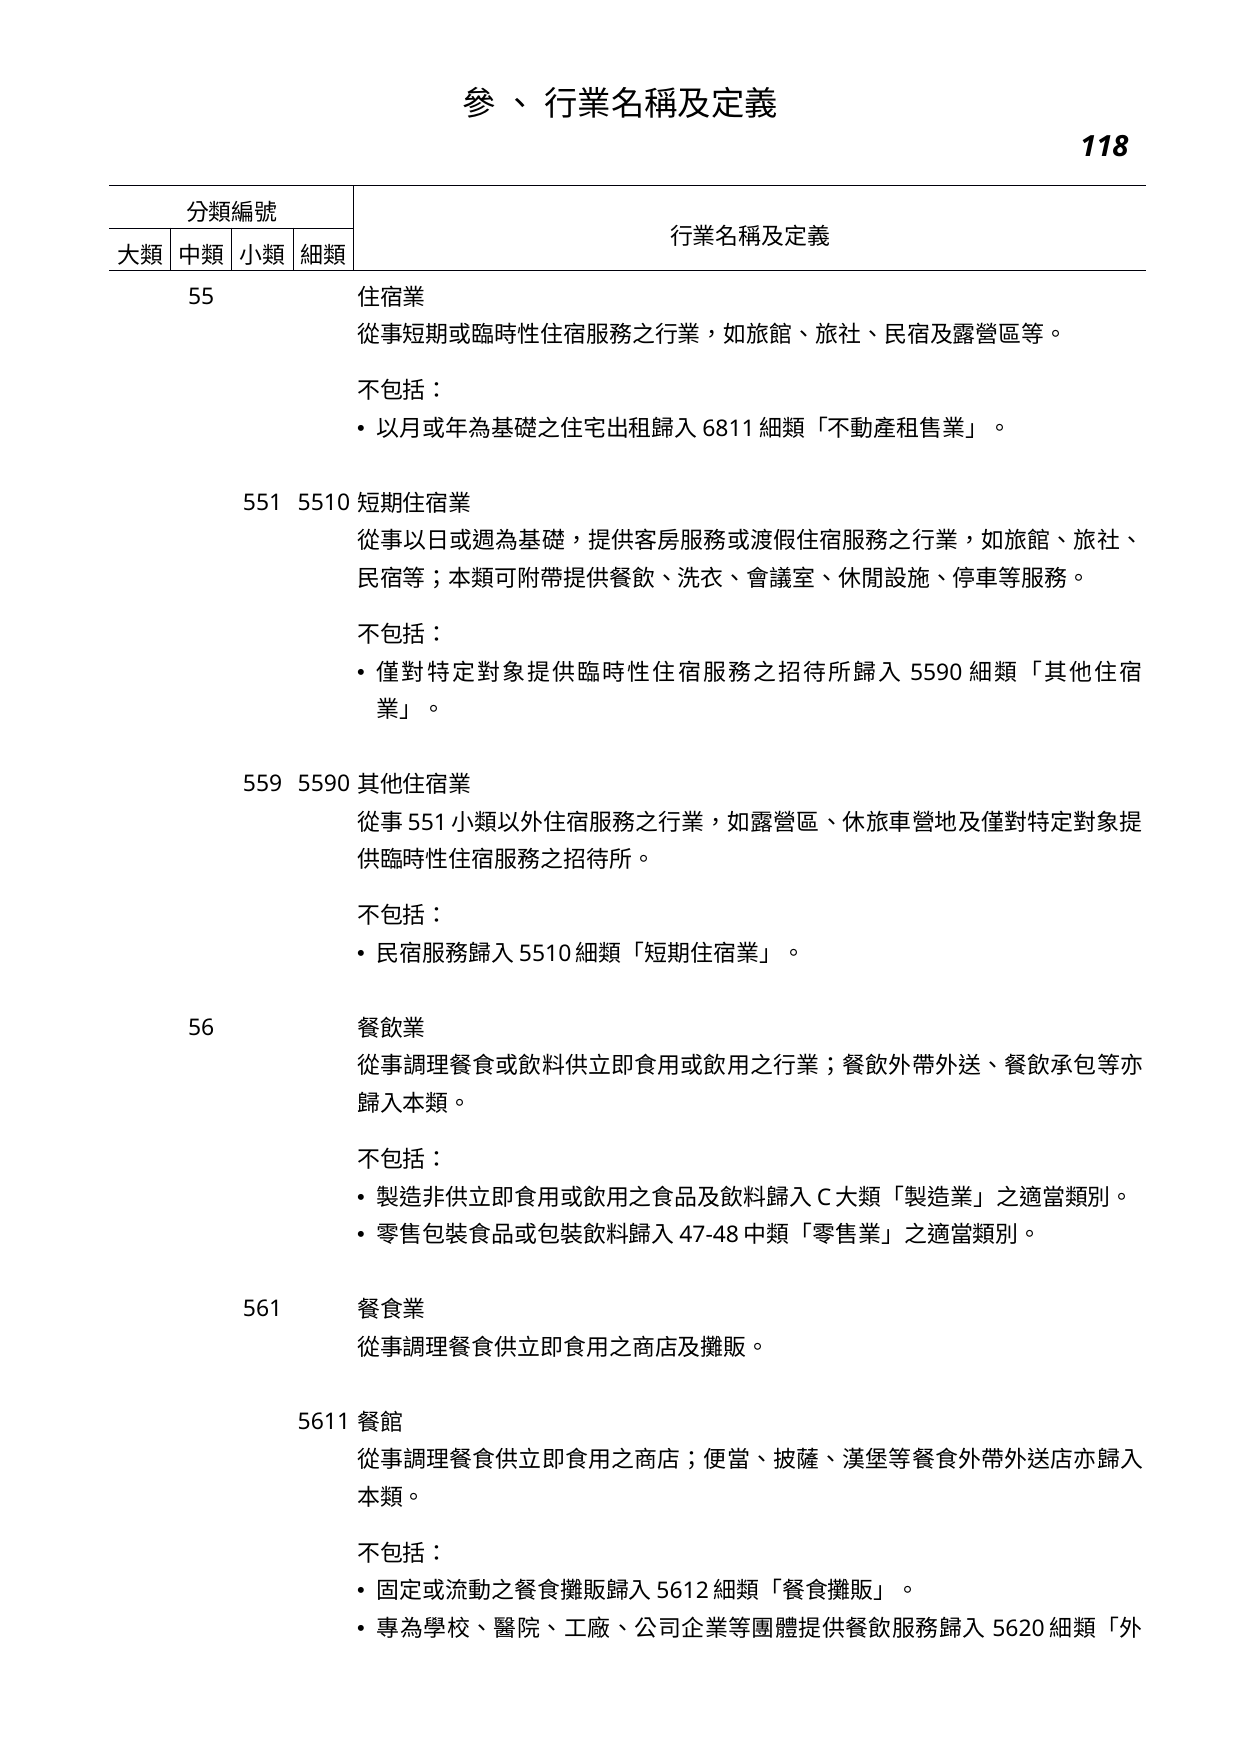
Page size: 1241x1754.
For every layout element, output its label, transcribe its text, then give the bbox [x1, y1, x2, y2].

table_cell 中類 [171, 229, 231, 270]
table_cell [231, 271, 293, 476]
table_cell 餐館 從事調理餐食供立即食用之商店；便當、披薩、漢堡等餐食外帶外送店亦歸入本類。 不包括： 固定或流動之餐食攤販歸入5612細類「餐食攤販」。 專為學校、醫院、工廠、公司企業等團體提供餐飲服務歸入5620細類「外 [354, 1395, 1146, 1639]
table_cell [109, 1001, 170, 1283]
table_cell [170, 476, 231, 758]
table_cell 561 [231, 1283, 293, 1395]
table_cell 5510 [293, 476, 354, 758]
table_cell 餐飲業 從事調理餐食或飲料供立即食用或飲用之行業；餐飲外帶外送、餐飲承包等亦歸入本類。 不包括： 製造非供立即食用或飲用之食品及飲料歸入C大類「製造業」之適當類別。 零售包裝食品或包裝飲料歸入47-48中類「零售業」之適當類別。 [354, 1001, 1146, 1283]
table_header 分類編號 [109, 186, 353, 227]
table_cell [293, 271, 354, 476]
table_cell [109, 758, 170, 1001]
table_cell [170, 758, 231, 1001]
table_cell 細類 [294, 229, 353, 270]
table_cell 餐食業 從事調理餐食供立即食用之商店及攤販。 [354, 1283, 1146, 1395]
table_cell [109, 271, 170, 476]
table_cell [109, 1395, 170, 1639]
table_cell 5611 [293, 1395, 354, 1639]
table_cell 小類 [232, 229, 293, 270]
table_cell [231, 1001, 293, 1283]
table_cell 大類 [109, 229, 170, 270]
table_cell [109, 1283, 170, 1395]
table_cell [170, 1395, 231, 1639]
table_cell 5590 [293, 758, 354, 1001]
table_cell [170, 1283, 231, 1395]
table_cell [293, 1283, 354, 1395]
table_cell 住宿業 從事短期或臨時性住宿服務之行業，如旅館、旅社、民宿及露營區等。 不包括： 以月或年為基礎之住宅出租歸入6811細類「不動產租售業」。 [354, 271, 1146, 476]
table_cell [231, 1395, 293, 1639]
table_cell 551 [231, 476, 293, 758]
table_cell 56 [170, 1001, 231, 1283]
table_cell 559 [231, 758, 293, 1001]
table_header 行業名稱及定義 [354, 186, 1146, 270]
table_cell 55 [170, 271, 231, 476]
table_cell [109, 476, 170, 758]
table_cell 短期住宿業 從事以日或週為基礎，提供客房服務或渡假住宿服務之行業，如旅館、旅社、民宿等；本類可附帶提供餐飲、洗衣、會議室、休閒設施、停車等服務。 不包括： 僅對特定對象提供臨時性住宿服務之招待所歸入5590細類「其他住宿業」。 [354, 476, 1146, 758]
table_cell [293, 1001, 354, 1283]
table_cell 其他住宿業 從事551小類以外住宿服務之行業，如露營區、休旅車營地及僅對特定對象提供臨時性住宿服務之招待所。 不包括： 民宿服務歸入5510細類「短期住宿業」。 [354, 758, 1146, 1001]
